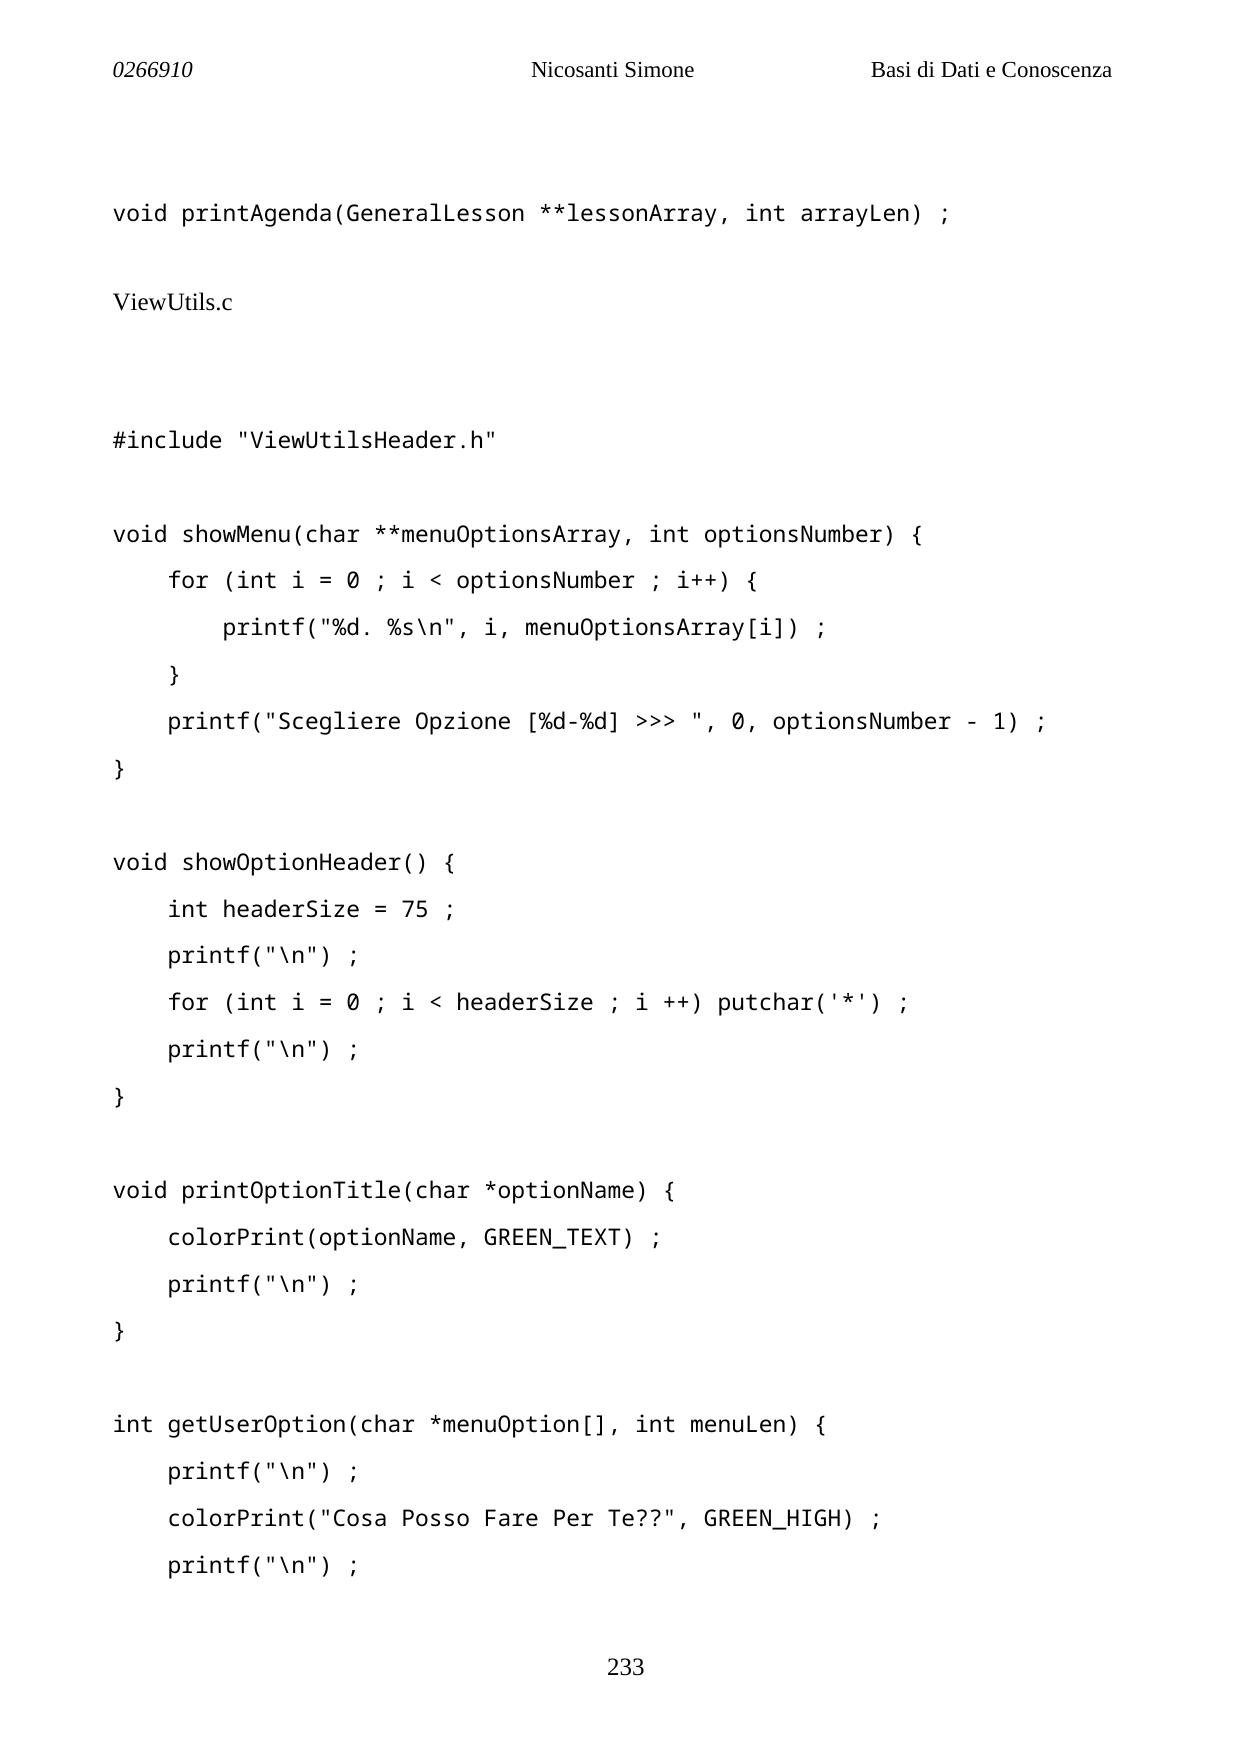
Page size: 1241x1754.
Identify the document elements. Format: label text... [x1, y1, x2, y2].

text printf("\n") ; [112, 1455, 1128, 1486]
text void printOptionTitle(char *optionName) { [112, 1174, 1128, 1205]
text colorPrint("Cosa Posso Fare Per Te??", GREEN_HIGH) ; [112, 1502, 1128, 1533]
text } [112, 1314, 1128, 1346]
text for (int i = 0 ; i < optionsNumber ; i++) { [112, 564, 1128, 596]
text } [112, 1080, 1128, 1111]
text void showMenu(char **menuOptionsArray, int optionsNumber) { [112, 517, 1128, 549]
text int headerSize = 75 ; [112, 892, 1128, 924]
text colorPrint(optionName, GREEN_TEXT) ; [112, 1221, 1128, 1252]
text int getUserOption(char *menuOption[], int menuLen) { [112, 1408, 1128, 1439]
text printf("\n") ; [112, 1549, 1128, 1580]
text printf("\n") ; [112, 1267, 1128, 1299]
text ViewUtils.c [112, 287, 1128, 316]
text for (int i = 0 ; i < headerSize ; i ++) putchar('*') ; [112, 986, 1128, 1017]
text #include "ViewUtilsHeader.h" [112, 424, 1128, 455]
text void printAgenda(GeneralLesson **lessonArray, int arrayLen) ; [112, 197, 1128, 228]
text printf("Scegliere Opzione [%d-%d] >>> ", 0, optionsNumber - 1) ; [112, 705, 1128, 736]
text printf("%d. %s\n", i, menuOptionsArray[i]) ; [112, 611, 1128, 642]
text printf("\n") ; [112, 1033, 1128, 1064]
text } [112, 752, 1128, 783]
text } [112, 658, 1128, 689]
text void showOptionHeader() { [112, 846, 1128, 877]
text printf("\n") ; [112, 939, 1128, 971]
